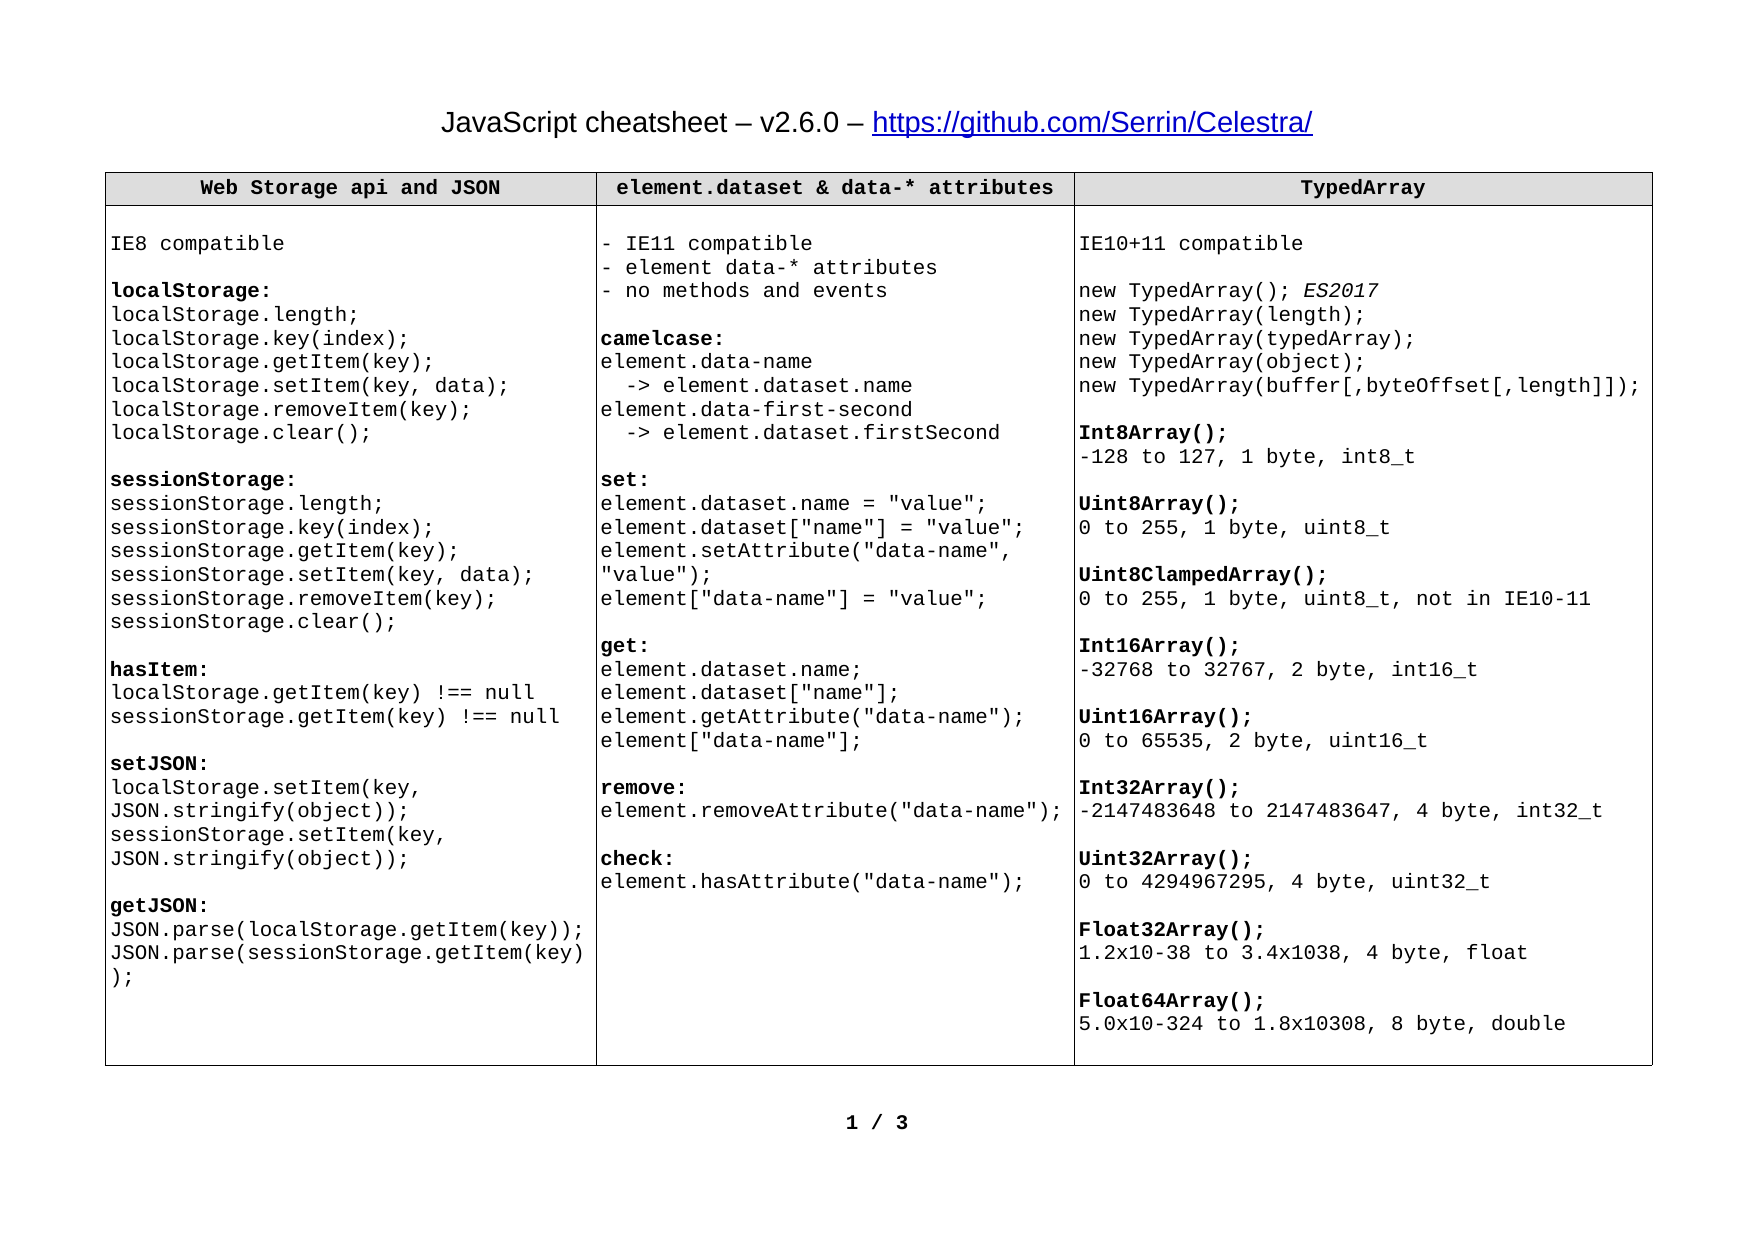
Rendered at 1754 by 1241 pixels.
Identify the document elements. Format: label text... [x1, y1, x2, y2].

table_cell IE10+11 compatible new TypedArray(); ES2017 new TypedArray(length); new TypedArray(typedArray); new TypedArray(object); new TypedArray(buffer[,byteOffset[,length]]); Int8Array(); -128 to 127, 1 byte, int8_t Uint8Array(); 0 to 255, 1 byte, uint8_t Uint8ClampedArray(); 0 to 255, 1 byte, uint8_t, not in IE10-11 Int16Array(); -32768 to 32767, 2 byte, int16_t Uint16Array(); 0 to 65535, 2 byte, uint16_t Int32Array(); -2147483648 to 2147483647, 4 byte, int32_t Uint32Array(); 0 to 4294967295, 4 byte, uint32_t Float32Array(); 1.2x10-38 to 3.4x1038, 4 byte, float Float64Array(); 5.0x10-324 to 1.8x10308, 8 byte, double [1075, 206, 1652, 1065]
table_cell IE8 compatible localStorage: localStorage.length; localStorage.key(index); localStorage.getItem(key); localStorage.setItem(key, data); localStorage.removeItem(key); localStorage.clear(); sessionStorage: sessionStorage.length; sessionStorage.key(index); sessionStorage.getItem(key); sessionStorage.setItem(key, data); sessionStorage.removeItem(key); sessionStorage.clear(); hasItem: localStorage.getItem(key) !== null sessionStorage.getItem(key) !== null setJSON: localStorage.setItem(key, JSON.stringify(object)); sessionStorage.setItem(key, JSON.stringify(object)); getJSON: JSON.parse(localStorage.getItem(key)); JSON.parse(sessionStorage.getItem(key)); [106, 206, 596, 1065]
text JavaScript cheatsheet – v2.6.0 – https://github.com/Serrin/Celestra/ [105, 105, 1648, 138]
table_header TypedArray [1075, 173, 1652, 205]
table_cell - IE11 compatible - element data-* attributes - no methods and events camelcase: element.data-name -> element.dataset.name element.data-first-second -> element.dataset.firstSecond set: element.dataset.name = "value"; element.dataset["name"] = "value"; element.setAttribute("data-name", "value"); element["data-name"] = "value"; get: element.dataset.name; element.dataset["name"]; element.getAttribute("data-name"); element["data-name"]; remove: element.removeAttribute("data-name"); check: element.hasAttribute("data-name"); [597, 206, 1074, 1065]
table_header Web Storage api and JSON [106, 173, 596, 205]
table_header element.dataset & data-* attributes [597, 173, 1074, 205]
